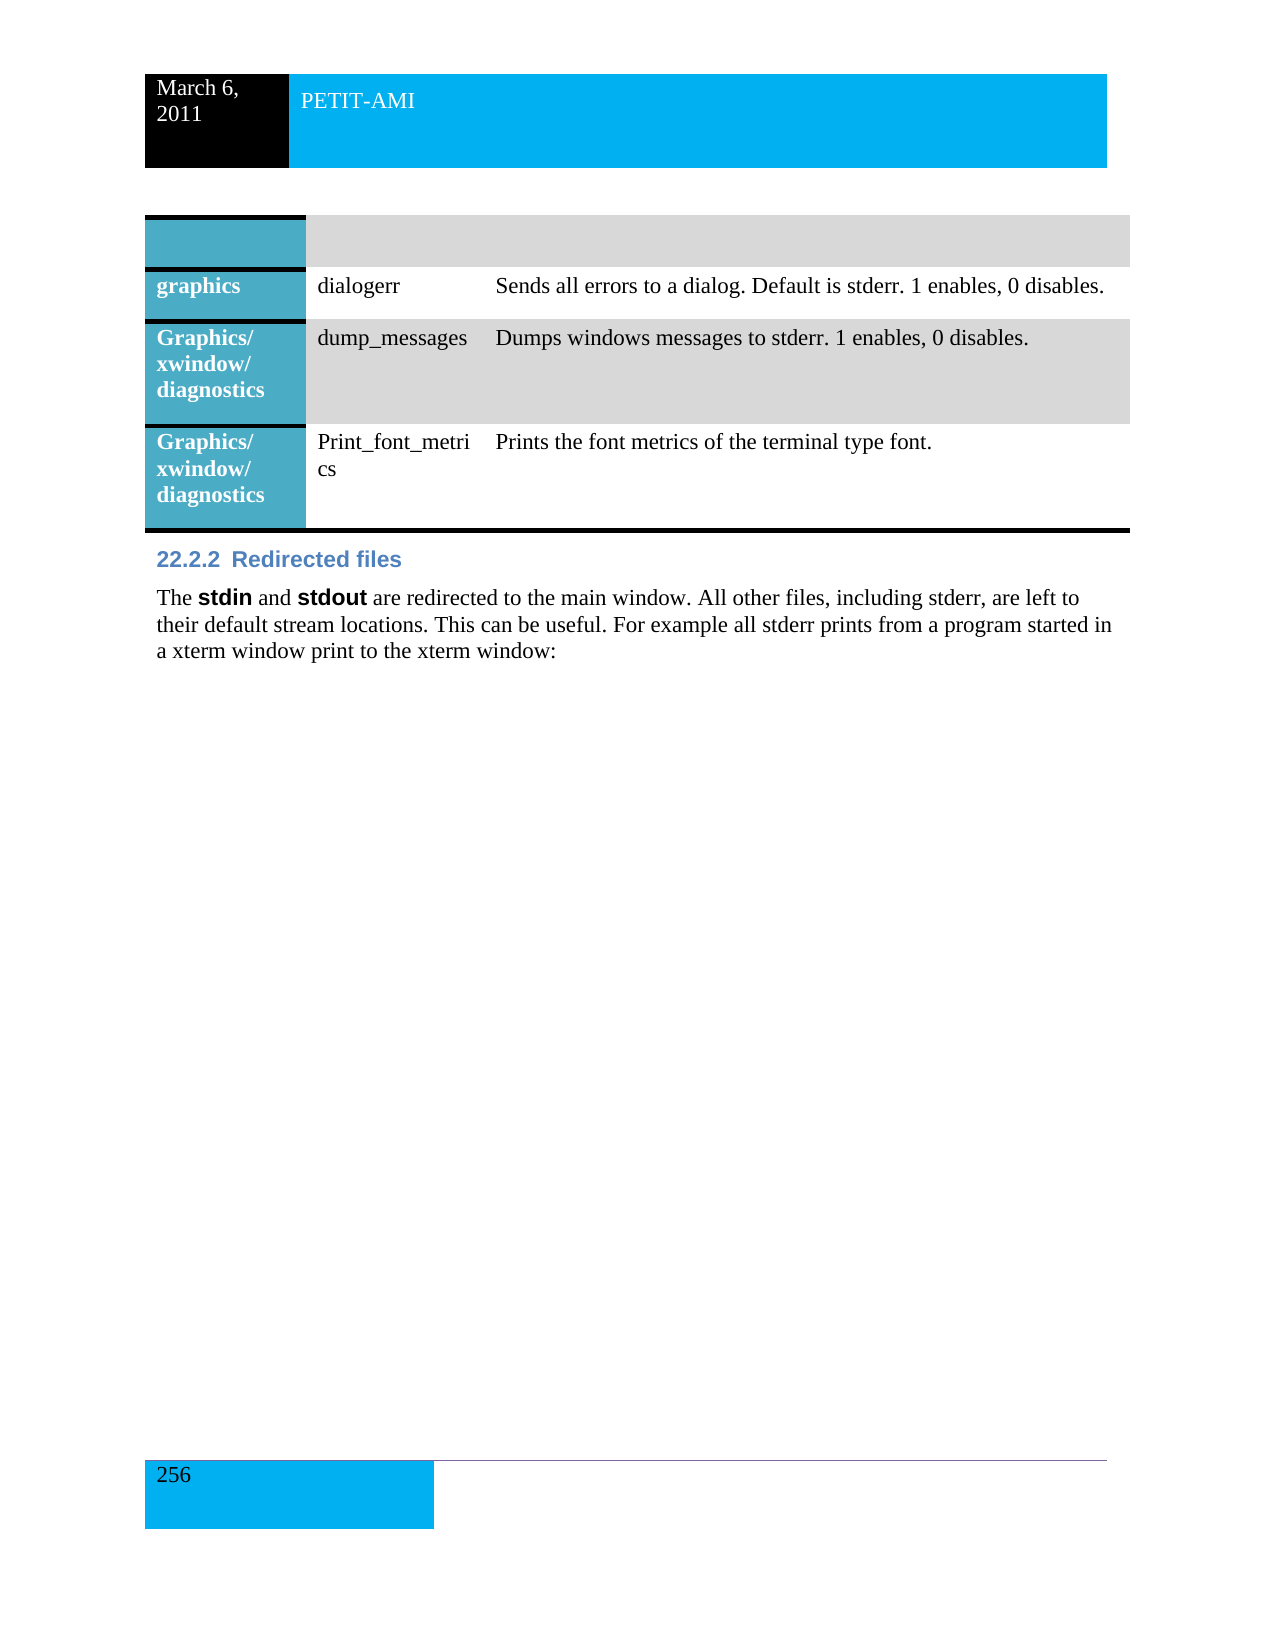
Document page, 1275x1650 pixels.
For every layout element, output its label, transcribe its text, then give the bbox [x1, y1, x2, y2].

table_cell dialogerr [306, 267, 484, 319]
table_cell Sends all errors to a dialog. Default is stderr. 1 enables, 0 disables. [484, 267, 1130, 319]
table_cell dump_messages [306, 319, 484, 424]
subtitle Redirected files [156, 546, 1118, 572]
table_cell Dumps windows messages to stderr. 1 enables, 0 disables. [484, 319, 1130, 424]
table_cell [484, 215, 1130, 267]
text The stdin and stdout are redirected to the main window. All other files, including stderr, are left to their default stream locations. This can be useful. For example all stderr prints from a program started in a xterm window print to the xterm window: [156, 584, 1118, 663]
table_cell Graphics/xwindow/diagnostics [145, 428, 306, 528]
table_cell Print_font_metrics [306, 424, 484, 528]
table_cell [145, 220, 306, 267]
table_cell [306, 215, 484, 267]
table_cell Prints the font metrics of the terminal type font. [484, 424, 1130, 528]
table_cell graphics [145, 272, 306, 319]
table_cell Graphics/xwindow/diagnostics [145, 324, 306, 424]
